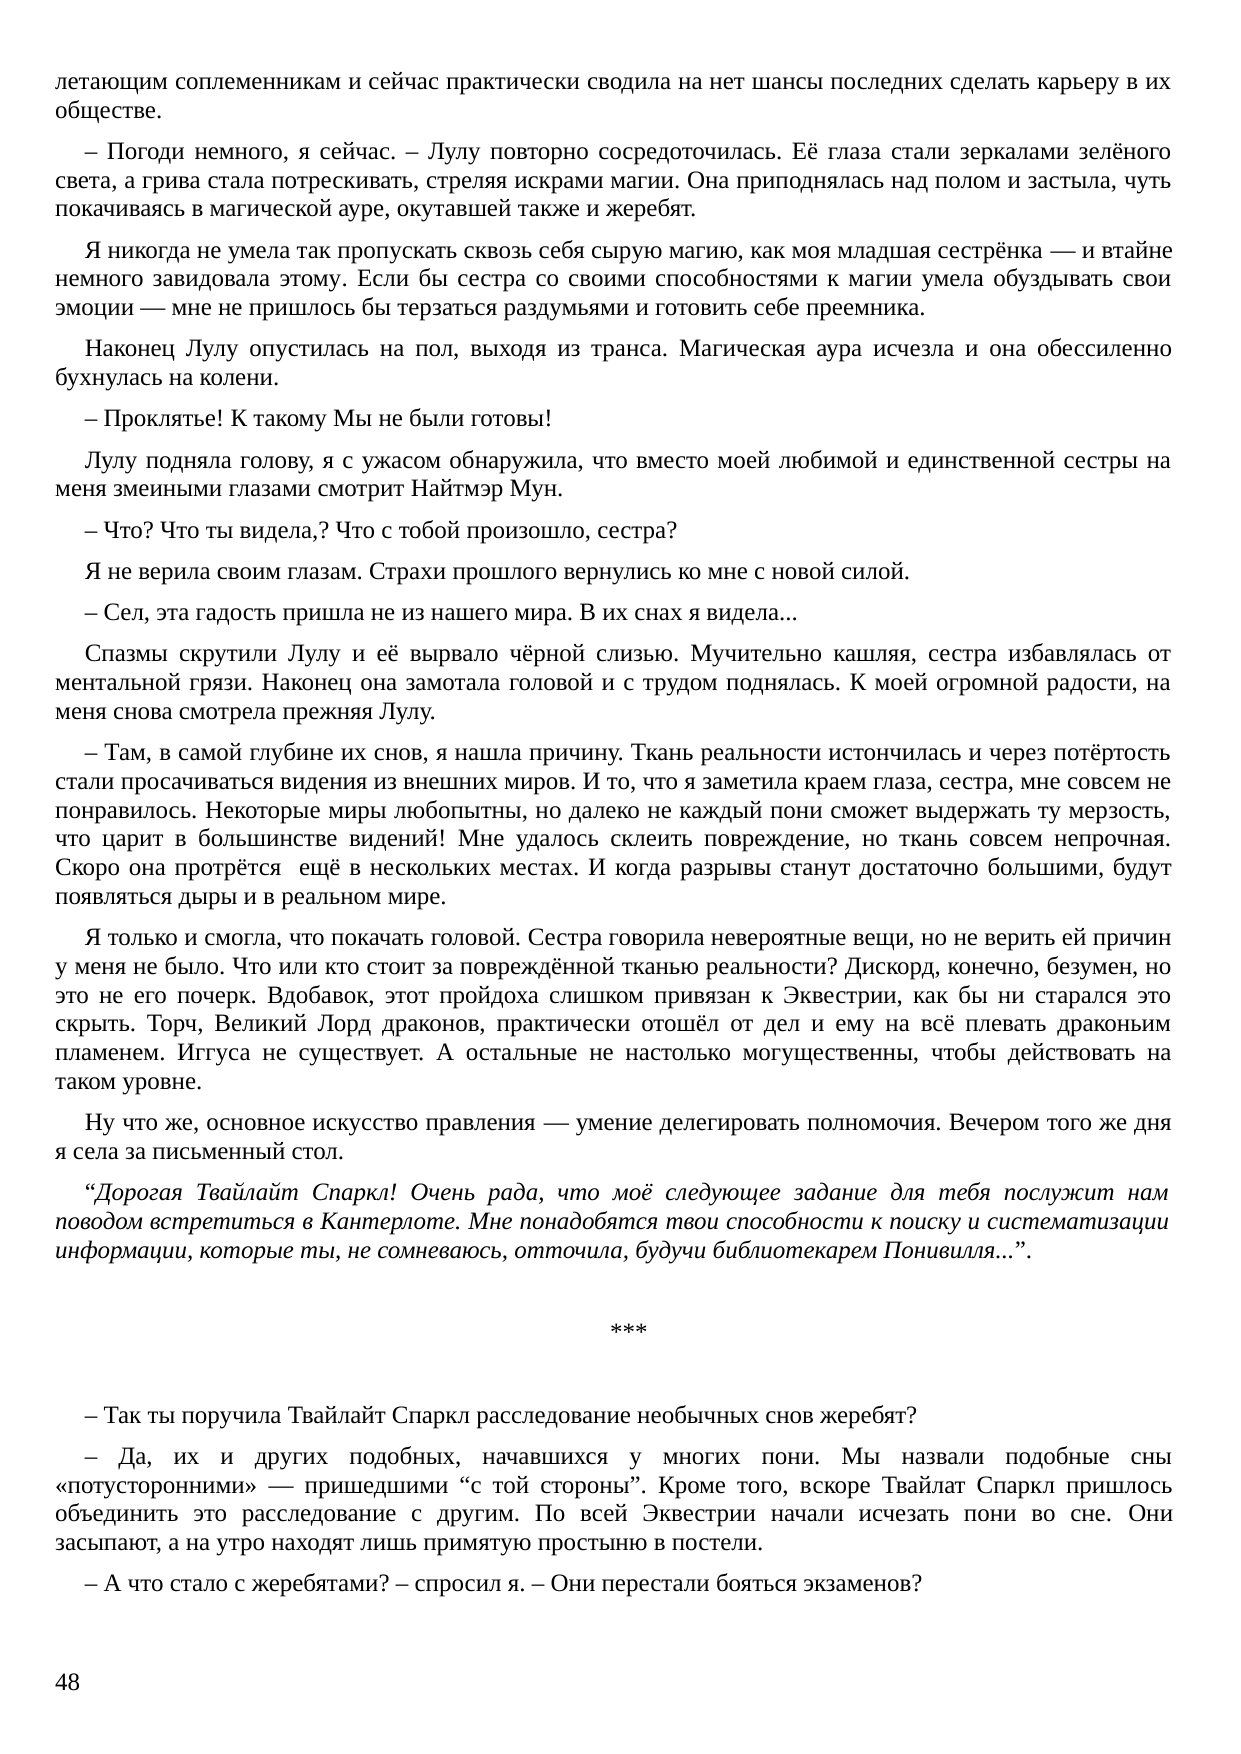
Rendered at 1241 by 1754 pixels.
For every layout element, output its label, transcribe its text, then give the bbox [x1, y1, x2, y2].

text “Дорогая Твайлайт Спаркл! Очень рада, что моё следующее задание для тебя послужит нам поводом встретиться в Кантерлоте. Мне понадобятся твои способности к поиску и систематизации информации, которые ты, не сомневаюсь, отточила, будучи библиотекарем Понивилля...”. [55, 1177, 1173, 1263]
text *** [55, 1317, 1173, 1346]
text Я никогда не умела так пропускать сквозь себя сырую магию, как моя младшая сестрёнка — и втайне немного завидовала этому. Если бы сестра со своими способностями к магии умела обуздывать свои эмоции — мне не пришлось бы терзаться раздумьями и готовить себе преемника. [55, 235, 1173, 321]
text – Погоди немного, я сейчас. – Лулу повторно сосредоточилась. Её глаза стали зеркалами зелёного света, а грива стала потрескивать, стреляя искрами магии. Она приподнялась над полом и застыла, чуть покачиваясь в магической ауре, окутавшей также и жеребят. [55, 136, 1173, 222]
text Лулу подняла голову, я с ужасом обнаружила, что вместо моей любимой и единственной сестры на меня змеиными глазами смотрит Найтмэр Мун. [55, 445, 1173, 502]
text Я только и смогла, что покачать головой. Сестра говорила невероятные вещи, но не верить ей причин у меня не было. Что или кто стоит за повреждённой тканью реальности? Дискорд, конечно, безумен, но это не его почерк. Вдобавок, этот пройдоха слишком привязан к Эквестрии, как бы ни старался это скрыть. Торч, Великий Лорд драконов, практически отошёл от дел и ему на всё плевать драконьим пламенем. Иггуса не существует. А остальные не настолько могущественны, чтобы действовать на таком уровне. [55, 922, 1173, 1095]
text Наконец Лулу опустилась на пол, выходя из транса. Магическая аура исчезла и она обессиленно бухнулась на колени. [55, 333, 1173, 391]
text – Там, в самой глубине их снов, я нашла причину. Ткань реальности истончилась и через потёртость стали просачиваться видения из внешних миров. И то, что я заметила краем глаза, сестра, мне совсем не понравилось. Некоторые миры любопытны, но далеко не каждый пони сможет выдержать ту мерзость, что царит в большинстве видений! Мне удалось склеить повреждение, но ткань совсем непрочная. Скоро она протрётся ещё в нескольких местах. И когда разрывы станут достаточно большими, будут появляться дыры и в реальном мире. [55, 737, 1173, 910]
text – Да, их и других подобных, начавшихся у многих пони. Мы назвали подобные сны «потусторонними» — пришедшими “с той стороны”. Кроме того, вскоре Твайлат Спаркл пришлось объединить это расследование с другим. По всей Эквестрии начали исчезать пони во сне. Они засыпают, а на утро находят лишь примятую простыню в постели. [55, 1441, 1173, 1556]
text – Что? Что ты видела,? Что с тобой произошло, сестра? [55, 515, 1173, 543]
text – А что стало с жеребятами? – спросил я. – Они перестали бояться экзаменов? [55, 1568, 1173, 1597]
text Ну что же, основное искусство правления — умение делегировать полномочия. Вечером того же дня я села за письменный стол. [55, 1107, 1173, 1165]
text Спазмы скрутили Лулу и её вырвало чёрной слизью. Мучительно кашляя, сестра избавлялась от ментальной грязи. Наконец она замотала головой и с трудом поднялась. К моей огромной радости, на меня снова смотрела прежняя Лулу. [55, 638, 1173, 725]
text летающим соплеменникам и сейчас практически сводила на нет шансы последних сделать карьеру в их обществе. [55, 66, 1173, 123]
text – Проклятье! К такому Мы не были готовы! [55, 403, 1173, 432]
text – Так ты поручила Твайлайт Спаркл расследование необычных снов жеребят? [55, 1400, 1173, 1428]
text – Сел, эта гадость пришла не из нашего мира. В их снах я видела... [55, 597, 1173, 626]
text Я не верила своим глазам. Страхи прошлого вернулись ко мне с новой силой. [55, 556, 1173, 585]
